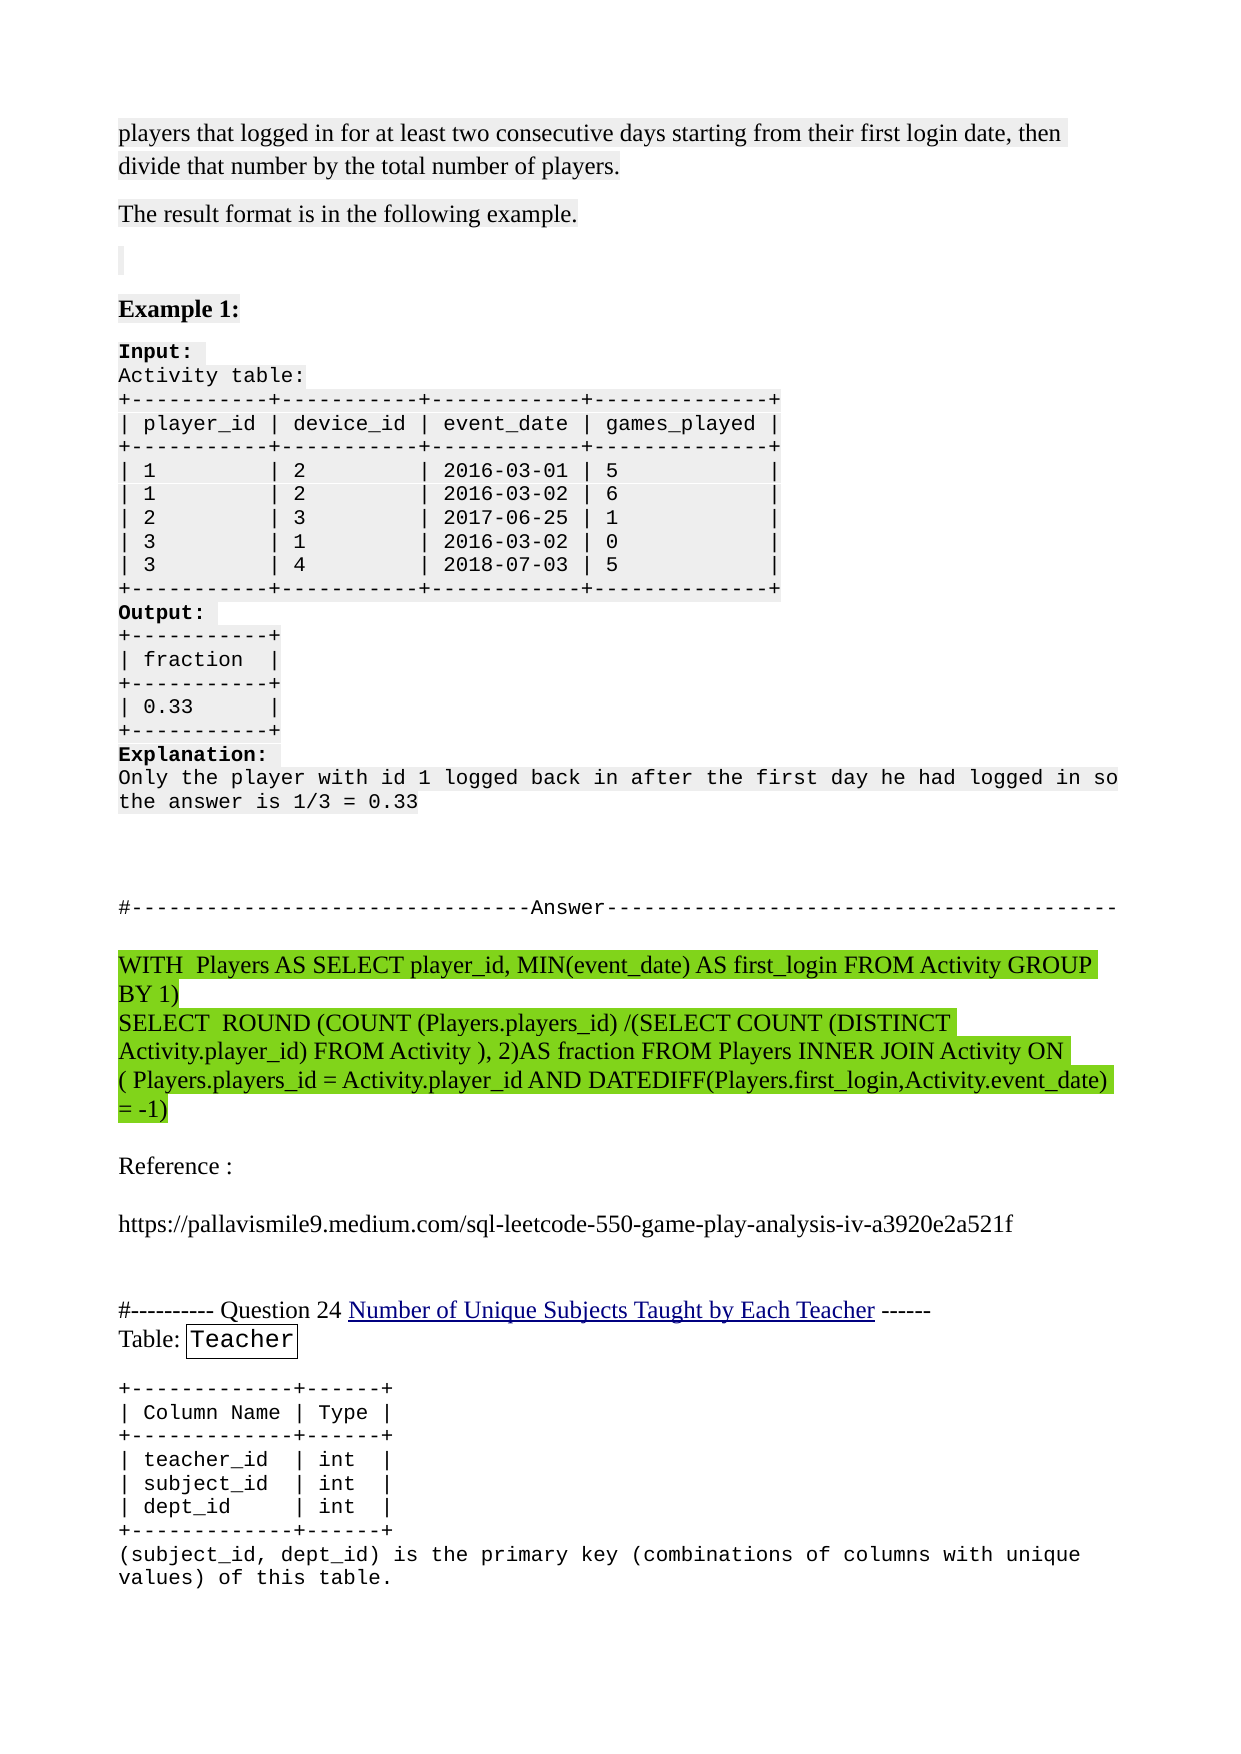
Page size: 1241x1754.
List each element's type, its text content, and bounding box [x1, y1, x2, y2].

text | player_id | device_id | event_date | games_played | [118, 412, 1122, 436]
text Example 1: [118, 294, 1122, 323]
text SELECT ROUND (COUNT (Players.players_id) /(SELECT COUNT (DISTINCT Activity.player_id) FROM Activity ), 2)AS fraction FROM Players INNER JOIN Activity ON ( Players.players_id = Activity.player_id AND DATEDIFF(Players.first_login,Activity.event_date) = -1) [118, 1008, 1122, 1123]
text +-----------+-----------+------------+--------------+ [118, 436, 1122, 460]
text https://pallavismile9.medium.com/sql-leetcode-550-game-play-analysis-iv-a3920e2a521f [118, 1209, 1122, 1238]
text +-------------+------+ [118, 1520, 1122, 1543]
text (subject_id, dept_id) is the primary key (combinations of columns with unique values) of this table. [118, 1543, 1122, 1591]
text Reference : [118, 1151, 1122, 1180]
text +-----------+-----------+------------+--------------+ [118, 578, 1122, 602]
text Explanation: [118, 743, 1122, 767]
text | 3 | 4 | 2018-07-03 | 5 ­ | [118, 554, 1122, 578]
text | 1 | 2 | 2016-03-01 | 5 | [118, 460, 1122, 483]
text Output: [118, 602, 1122, 625]
text | subject_id | int | [118, 1473, 1122, 1496]
text Teacher [187, 1325, 297, 1358]
text +-------------+------+ [118, 1378, 1122, 1402]
text | 0.33 | [118, 696, 1122, 720]
text Table: [118, 1324, 186, 1358]
text #---------- Question 24 Number of Unique Subjects Taught by Each Teacher ------ [118, 1295, 1122, 1324]
text | fraction | [118, 649, 1122, 673]
text Only the player with id 1 logged back in after the first day he had logged in so the answer is 1/3 = 0.33 [118, 767, 1122, 814]
text #--------------------------------Answer----------------------------------------- [118, 897, 1122, 921]
text +-----------+ [118, 720, 1122, 743]
text +-------------+------+ [118, 1425, 1122, 1449]
text | 2 | 3 | 2017-06-25 | 1 | [118, 507, 1122, 531]
text +-----------+ [118, 625, 1122, 649]
text Input: [118, 342, 1122, 365]
text +-----------+ [118, 673, 1122, 696]
text players that logged in for at least two consecutive days starting from their first login date, then divide that number by the total number of players. [118, 118, 1122, 180]
text | 1 | 2 | 2016-03-02 | 6 | [118, 483, 1122, 507]
text | 3 | 1 | 2016-03-02 | 0 | [118, 531, 1122, 554]
text +-----------+-----------+------------+--------------+ [118, 389, 1122, 412]
text | Column Name | Type | [118, 1402, 1122, 1425]
text [298, 1324, 1122, 1358]
text | teacher_id | int | [118, 1449, 1122, 1473]
text | dept_id | int | [118, 1496, 1122, 1520]
text WITH Players AS SELECT player_id, MIN(event_date) AS first_login FROM Activity GROUP BY 1) [118, 950, 1122, 1008]
text The result format is in the following example. [118, 199, 1122, 227]
text Activity table: [118, 365, 1122, 389]
